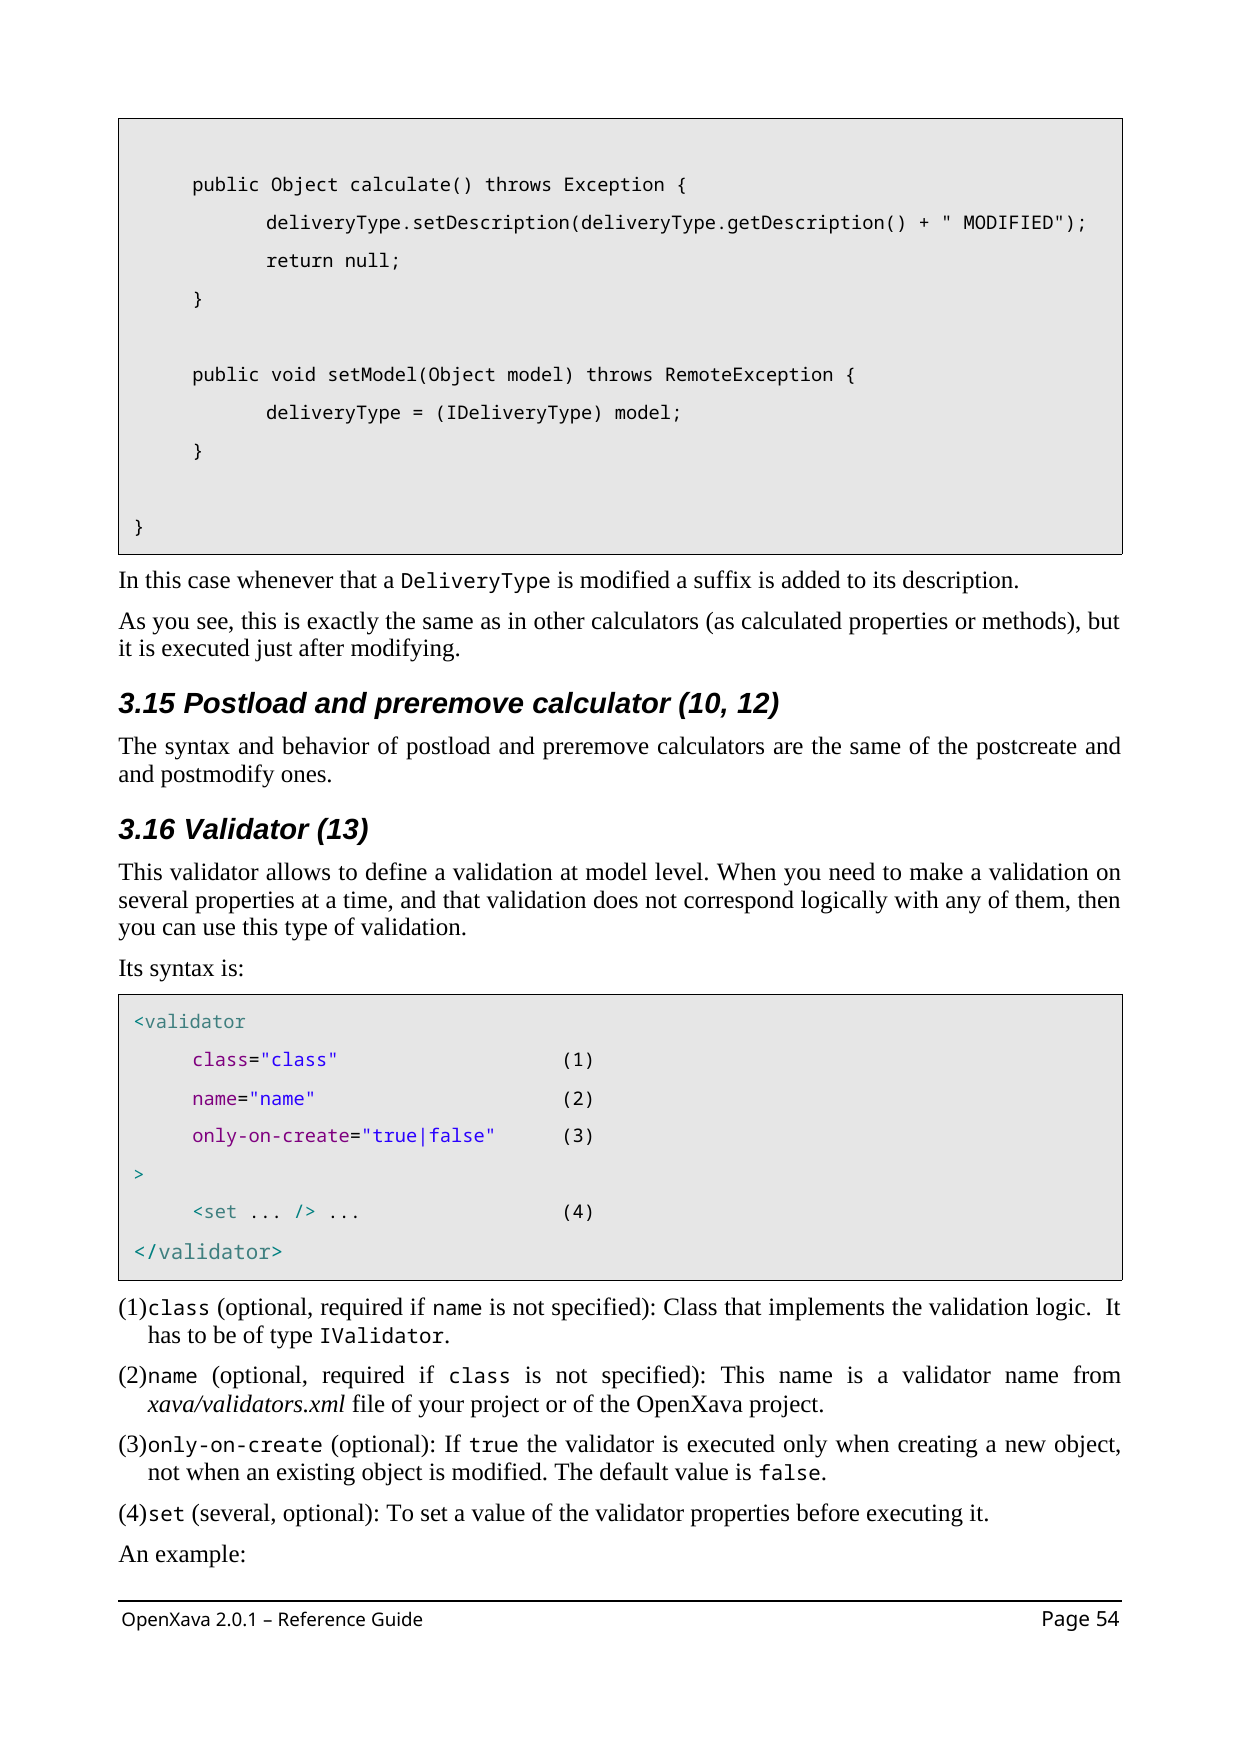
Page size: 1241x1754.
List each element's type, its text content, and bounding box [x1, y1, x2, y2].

text only-on-create="true|false" (3) [119, 1108, 1122, 1146]
text deliveryType.setDescription(deliveryType.getDescription() + " MODIFIED"); [119, 194, 1122, 232]
text public Object calculate() throws Exception { [119, 156, 1122, 194]
list set (several, optional): To set a value of the validator properties before executing it. [118, 1499, 1122, 1527]
text This validator allows to define a validation at model level. When you need to make a validation on several properties at a time, and that validation does not correspond logically with any of them, then you can use this type of validation. [118, 858, 1122, 941]
list class (optional, required if name is not specified): Class that implements the validation logic. It has to be of type IValidator. [118, 1293, 1122, 1349]
text In this case whenever that a DeliveryType is modified a suffix is added to its description. [118, 566, 1122, 594]
list name (optional, required if class is not specified): This name is a validator name from xava/validators.xml file of your project or of the OpenXava project. [118, 1362, 1122, 1417]
text } [119, 422, 1122, 460]
text return null; [119, 232, 1122, 270]
text Its syntax is: [118, 954, 1122, 981]
subtitle Validator (13) [118, 813, 1122, 846]
text } [119, 270, 1122, 308]
text deliveryType = (IDeliveryType) model; [119, 384, 1122, 422]
text An example: [118, 1540, 1122, 1567]
text public void setModel(Object model) throws RemoteException { [119, 346, 1122, 384]
text The syntax and behavior of postload and preremove calculators are the same of the postcreate and and postmodify ones. [118, 732, 1122, 788]
text > [119, 1146, 1122, 1184]
text As you see, this is exactly the same as in other calculators (as calculated properties or methods), but it is executed just after modifying. [118, 607, 1122, 662]
text <set ... /> ... (4) [119, 1184, 1122, 1222]
text <validator [119, 995, 1122, 1032]
text name="name" (2) [119, 1070, 1122, 1108]
text } [119, 498, 1122, 554]
text </validator> [119, 1222, 1122, 1280]
text class="class" (1) [119, 1032, 1122, 1070]
subtitle Postload and preremove calculator (10, 12) [118, 687, 1122, 720]
list only-on-create (optional): If true the validator is executed only when creating a new object, not when an existing object is modified. The default value is false. [118, 1430, 1122, 1486]
